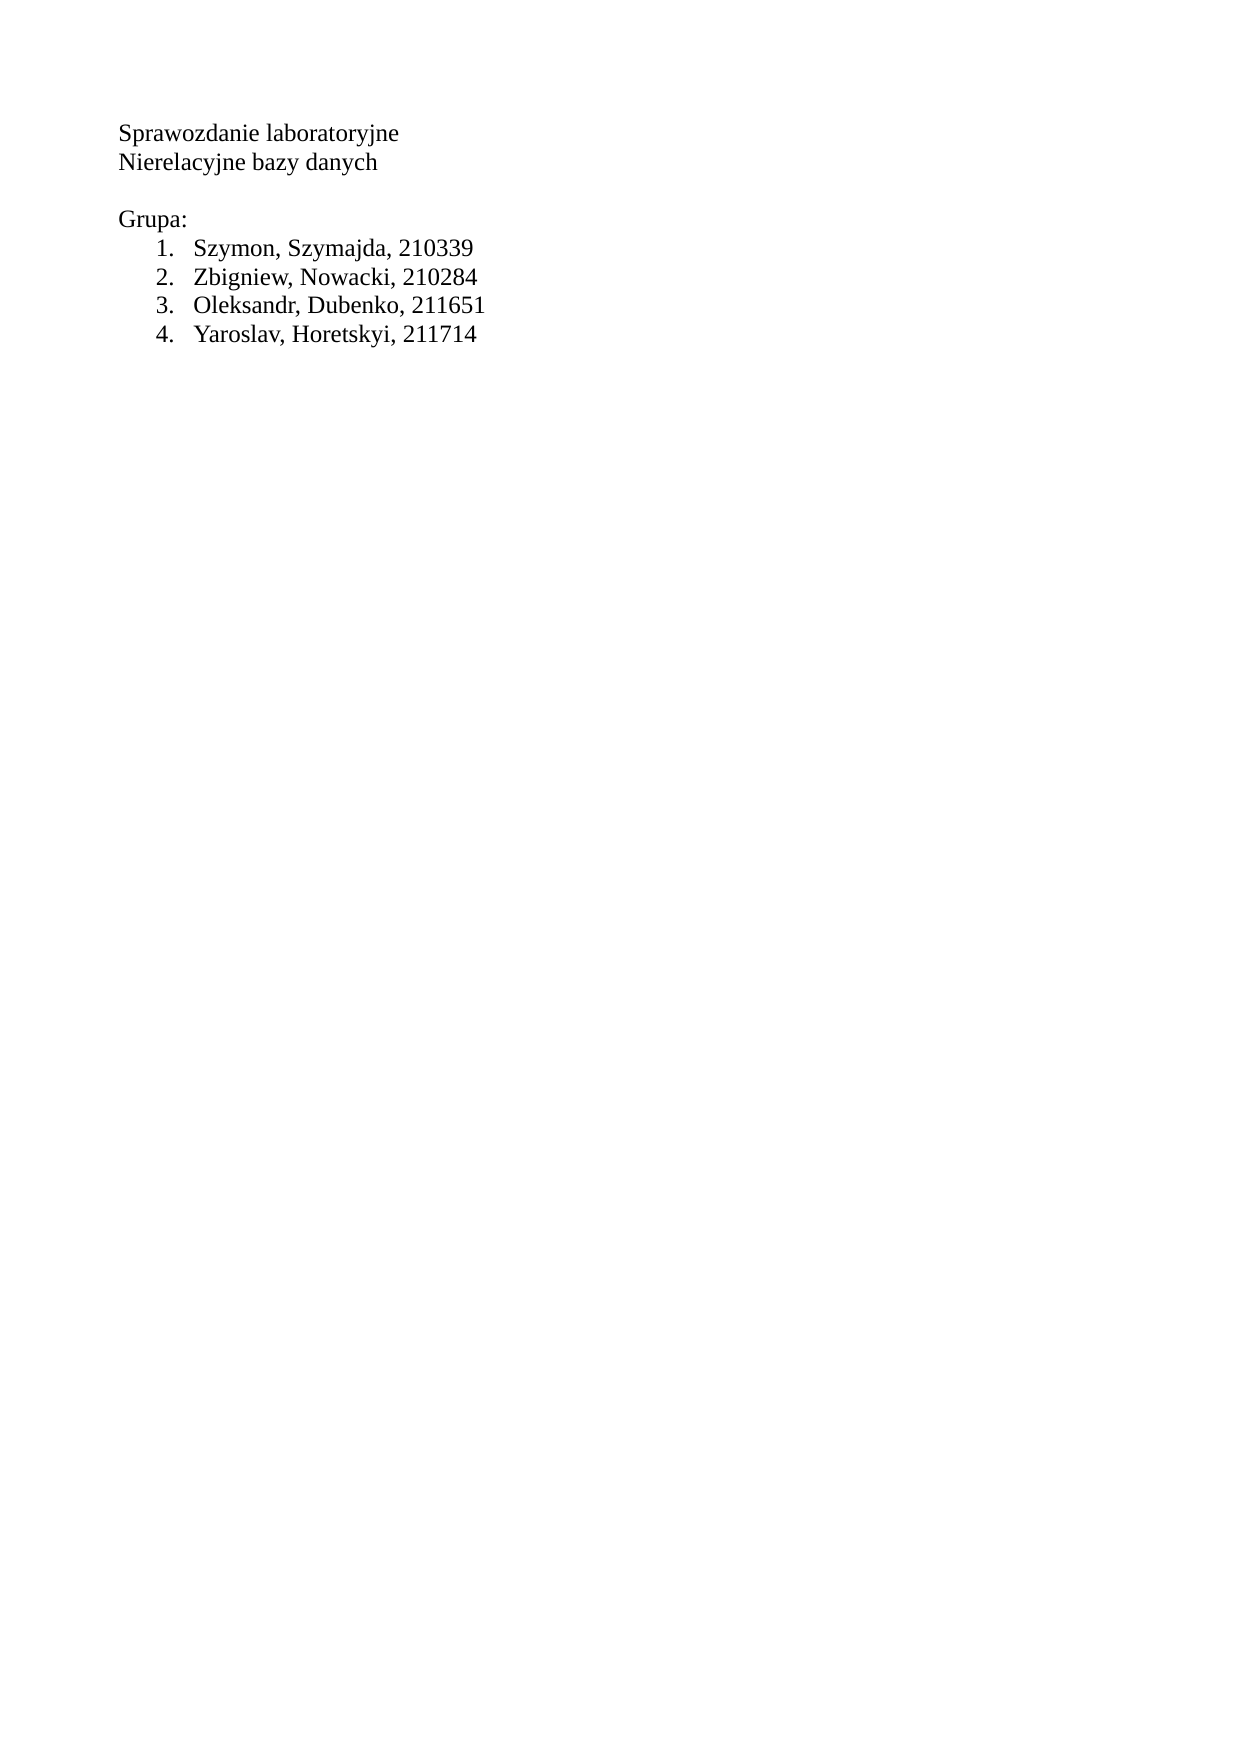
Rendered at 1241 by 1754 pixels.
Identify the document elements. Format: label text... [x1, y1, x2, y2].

text Sprawozdanie laboratoryjne [118, 118, 1122, 147]
text Nierelacyjne bazy danych [118, 147, 1122, 176]
text Grupa: [118, 204, 1122, 233]
list Szymon, Szymajda, 210339 [156, 233, 1122, 262]
list Zbigniew, Nowacki, 210284 [156, 262, 1122, 291]
list Oleksandr, Dubenko, 211651 [156, 291, 1122, 319]
list Yaroslav, Horetskyi, 211714 [156, 319, 1122, 348]
